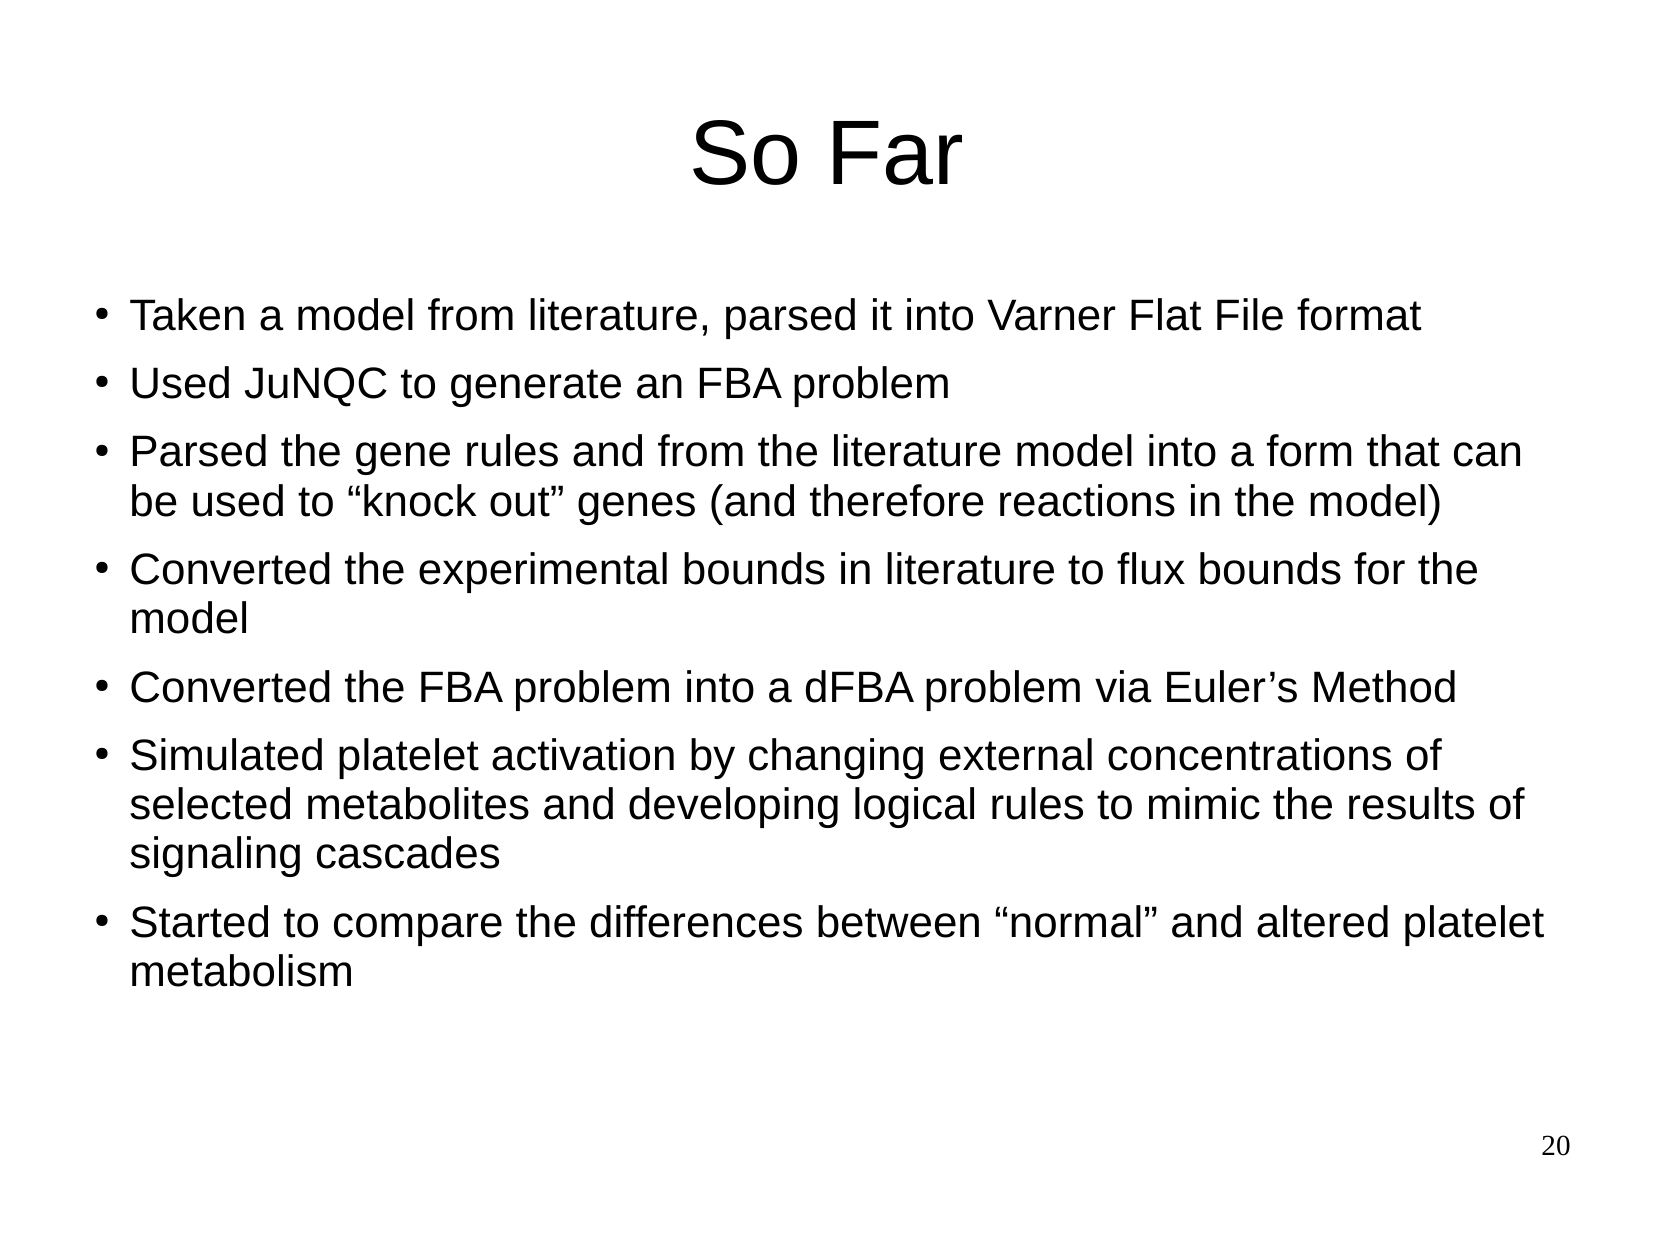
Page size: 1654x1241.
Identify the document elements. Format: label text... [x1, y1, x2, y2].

title So Far [82, 49, 1571, 257]
list Taken a model from literature, parsed it into Varner Flat File format Used JuNQC to generate an FBA problem Parsed the gene rules and from the literature model into a form that can be used to “knock out” genes (and therefore reactions in the model) Converted the experimental bounds in literature to flux bounds for the model Converted the FBA problem into a dFBA problem via Euler’s Method Simulated platelet activation by changing external concentrations of selected metabolites and developing logical rules to mimic the results of signaling cascades Started to compare the differences between “normal” and altered platelet metabolism [82, 290, 1571, 1010]
